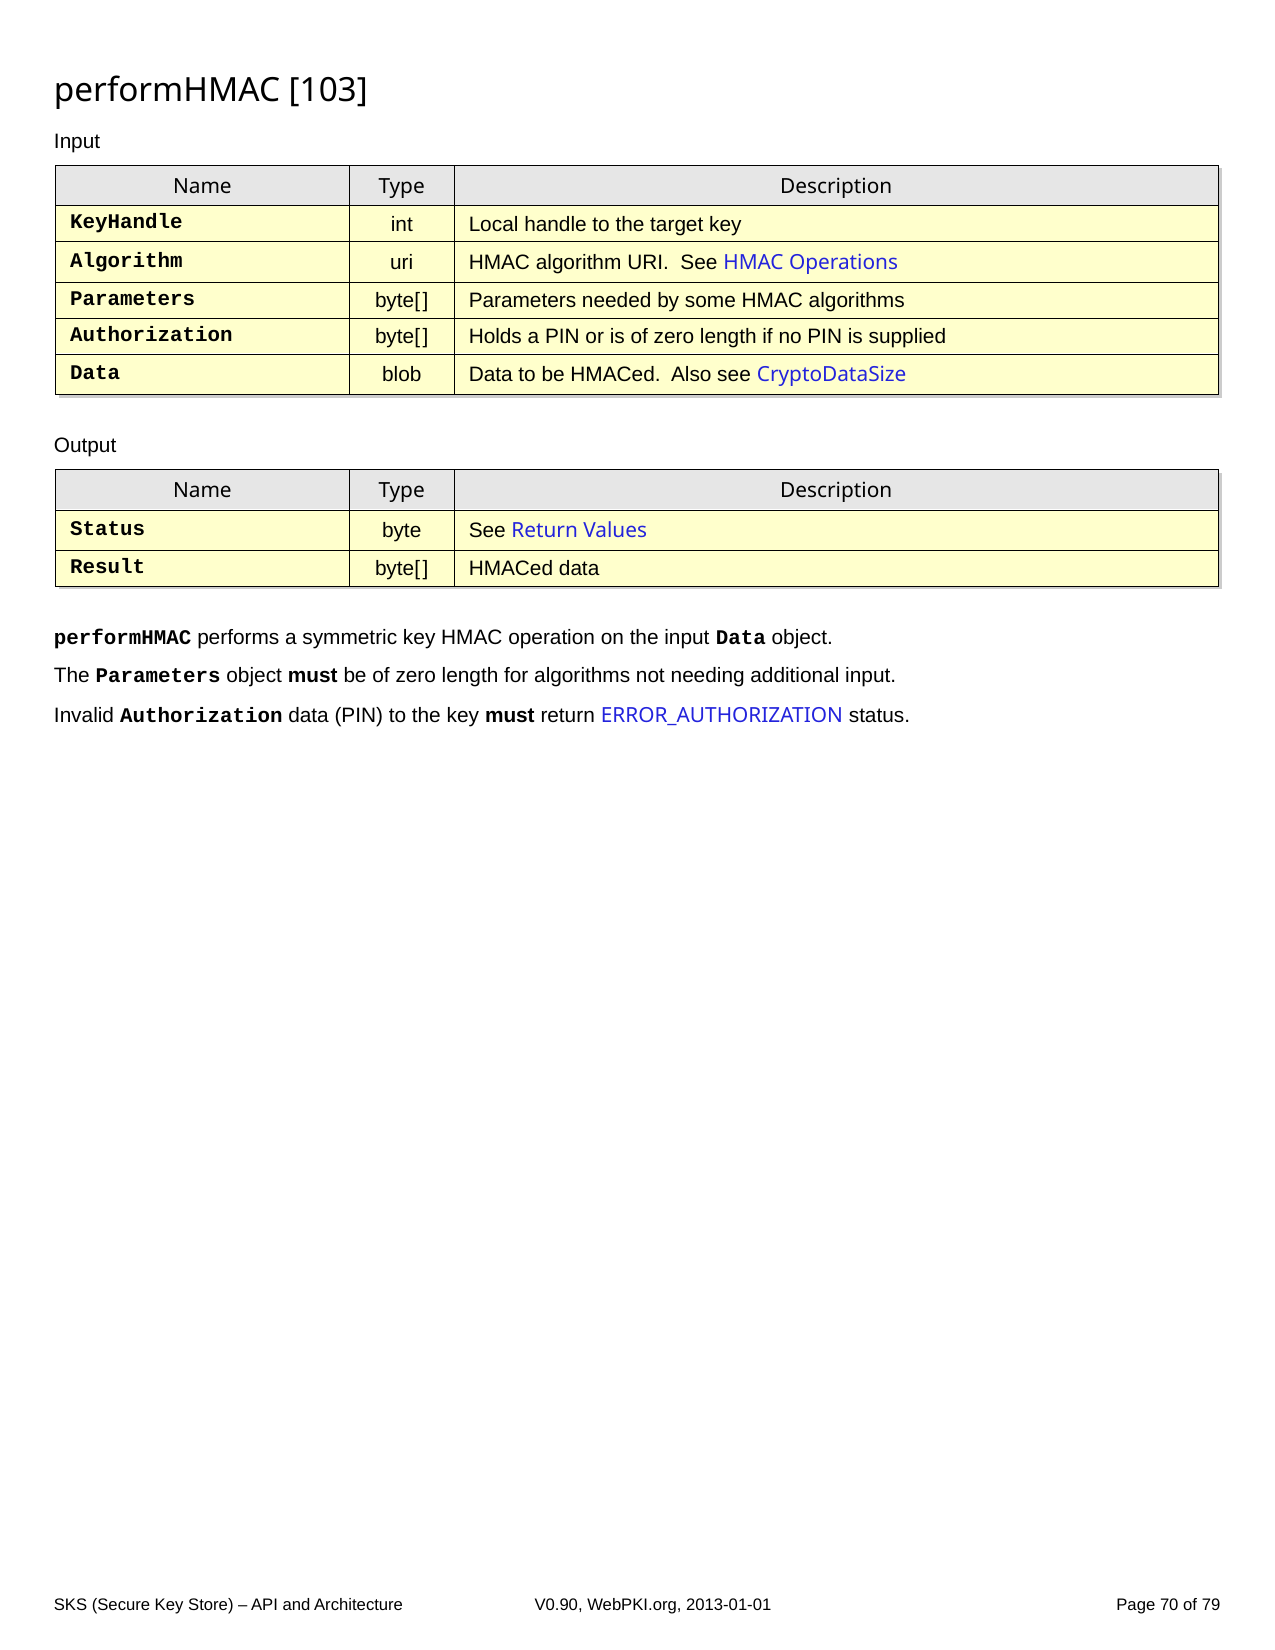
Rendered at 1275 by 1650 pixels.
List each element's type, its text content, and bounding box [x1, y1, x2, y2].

table_cell See Return Values [455, 511, 1218, 550]
table_cell HMACed data [455, 551, 1218, 586]
table_cell byte⁮[ ] [350, 551, 454, 586]
table_cell Parameters [56, 283, 349, 318]
table_header Type [350, 470, 454, 509]
table_cell Data [56, 355, 349, 394]
table_cell byte [350, 511, 454, 550]
table_cell Result [56, 551, 349, 586]
table_cell Authorization [56, 319, 349, 353]
subtitle performHMAC [103] [54, 66, 1221, 111]
text Invalid Authorization data (PIN) to the key must return ERROR_AUTHORIZATION status. [54, 700, 1221, 729]
table_cell byte⁮[ ] [350, 283, 454, 318]
text performHMAC performs a symmetric key HMAC operation on the input Data object. [54, 625, 1221, 651]
table_cell Parameters needed by some HMAC algorithms [455, 283, 1218, 318]
table_cell Local handle to the target key [455, 206, 1218, 241]
table_cell byte⁮[ ] [350, 319, 454, 353]
table_cell Algorithm [56, 242, 349, 282]
table_header Type [350, 166, 454, 205]
table_cell Data to be HMACed. Also see CryptoDataSize [455, 355, 1218, 394]
table_header Description [455, 166, 1218, 205]
text Output [54, 433, 1221, 457]
table_cell blob [350, 355, 454, 394]
table_cell Status [56, 511, 349, 550]
table_header Name [56, 470, 349, 509]
table_cell KeyHandle [56, 206, 349, 241]
table_cell Holds a PIN or is of zero length if no PIN is supplied [455, 319, 1218, 353]
table_header Name [56, 166, 349, 205]
table_cell int [350, 206, 454, 241]
text Input [54, 129, 1221, 153]
table_header Description [455, 470, 1218, 509]
table_cell HMAC algorithm URI. See HMAC Operations ‎ [455, 242, 1218, 282]
table_cell uri [350, 242, 454, 282]
text The Parameters object must be of zero length for algorithms not needing additional input. [54, 663, 1221, 689]
